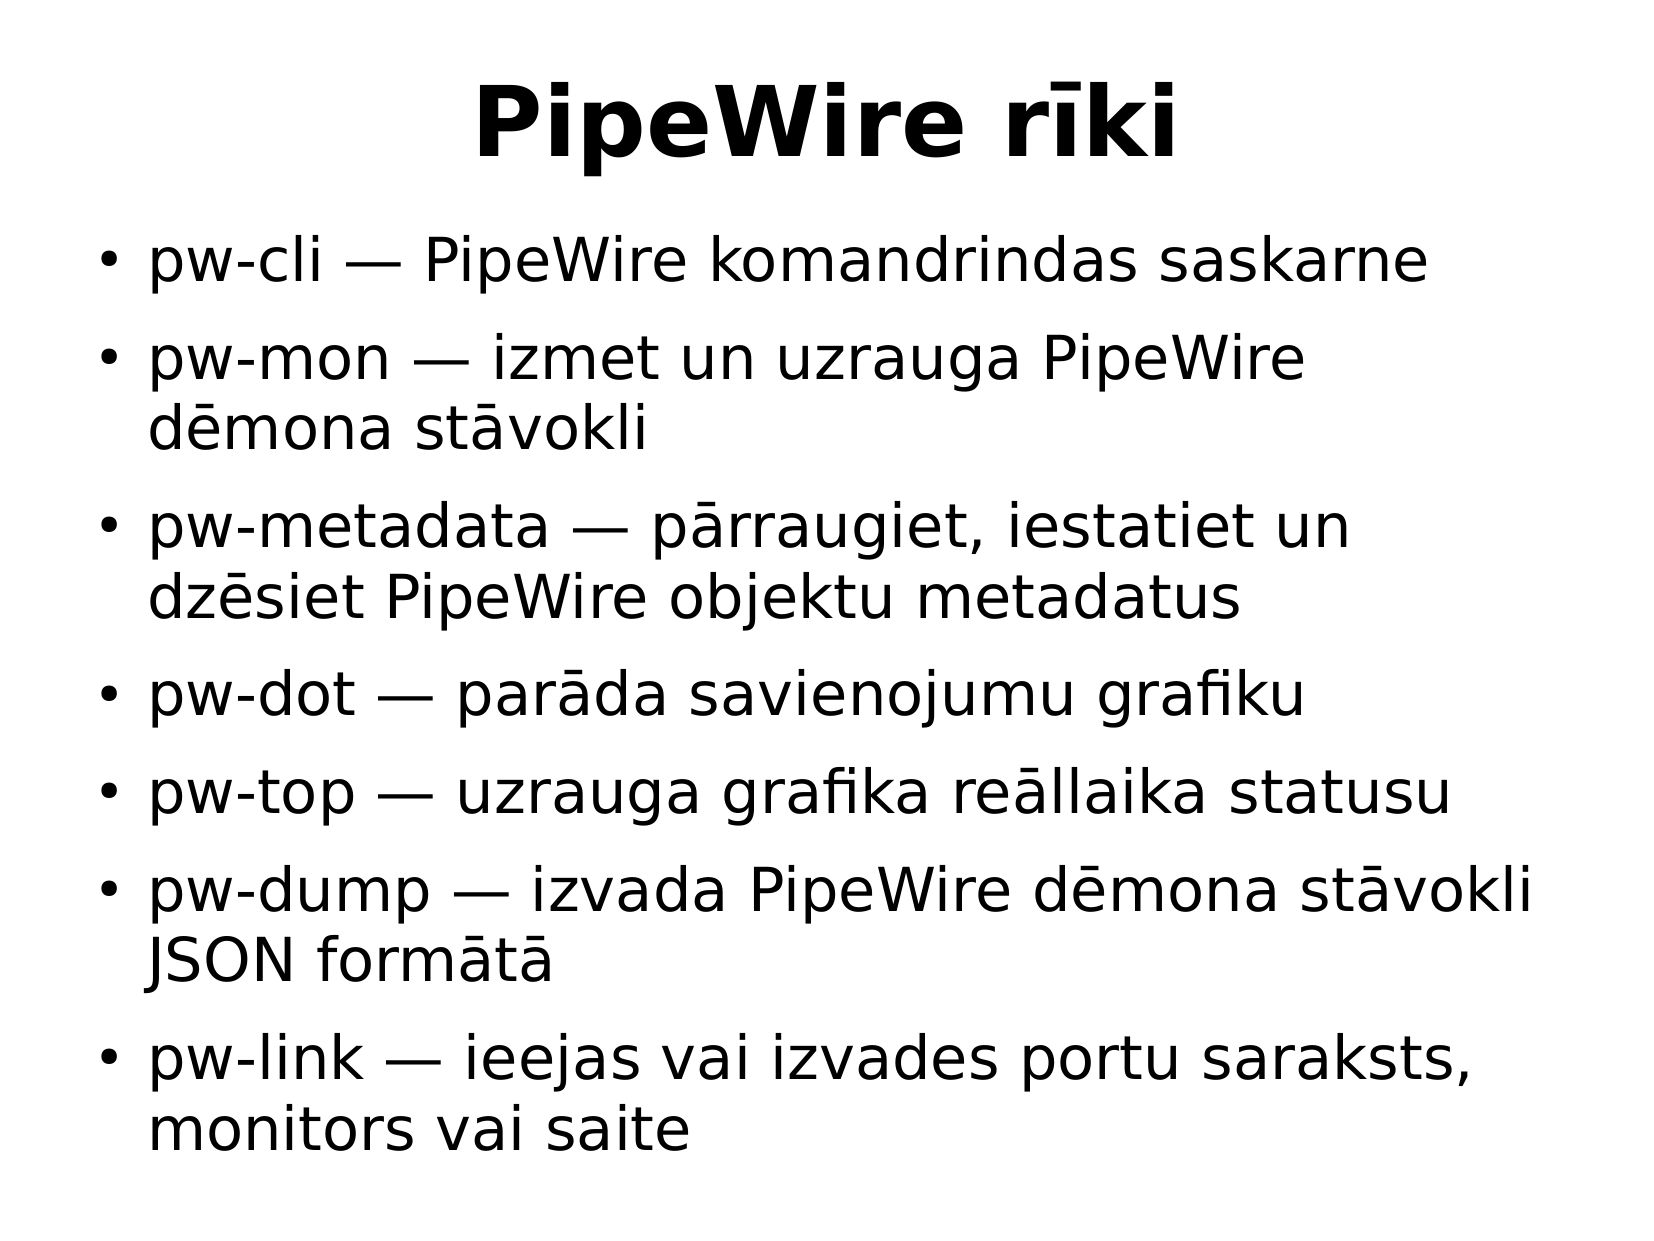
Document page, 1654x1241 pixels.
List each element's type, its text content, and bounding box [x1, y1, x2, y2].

list pw-cli — PipeWire komandrindas saskarne pw-mon — izmet un uzrauga PipeWire dēmona stāvokli pw-metadata — pārraugiet, iestatiet un dzēsiet PipeWire objektu metadatus pw-dot — parāda savienojumu grafiku pw-top — uzrauga grafika reāllaika statusu pw-dump — izvada PipeWire dēmona stāvokli JSON formātā pw-link — ieejas vai izvades portu saraksts, monitors vai saite [82, 225, 1538, 1186]
title PipeWire rīki [82, 49, 1571, 196]
